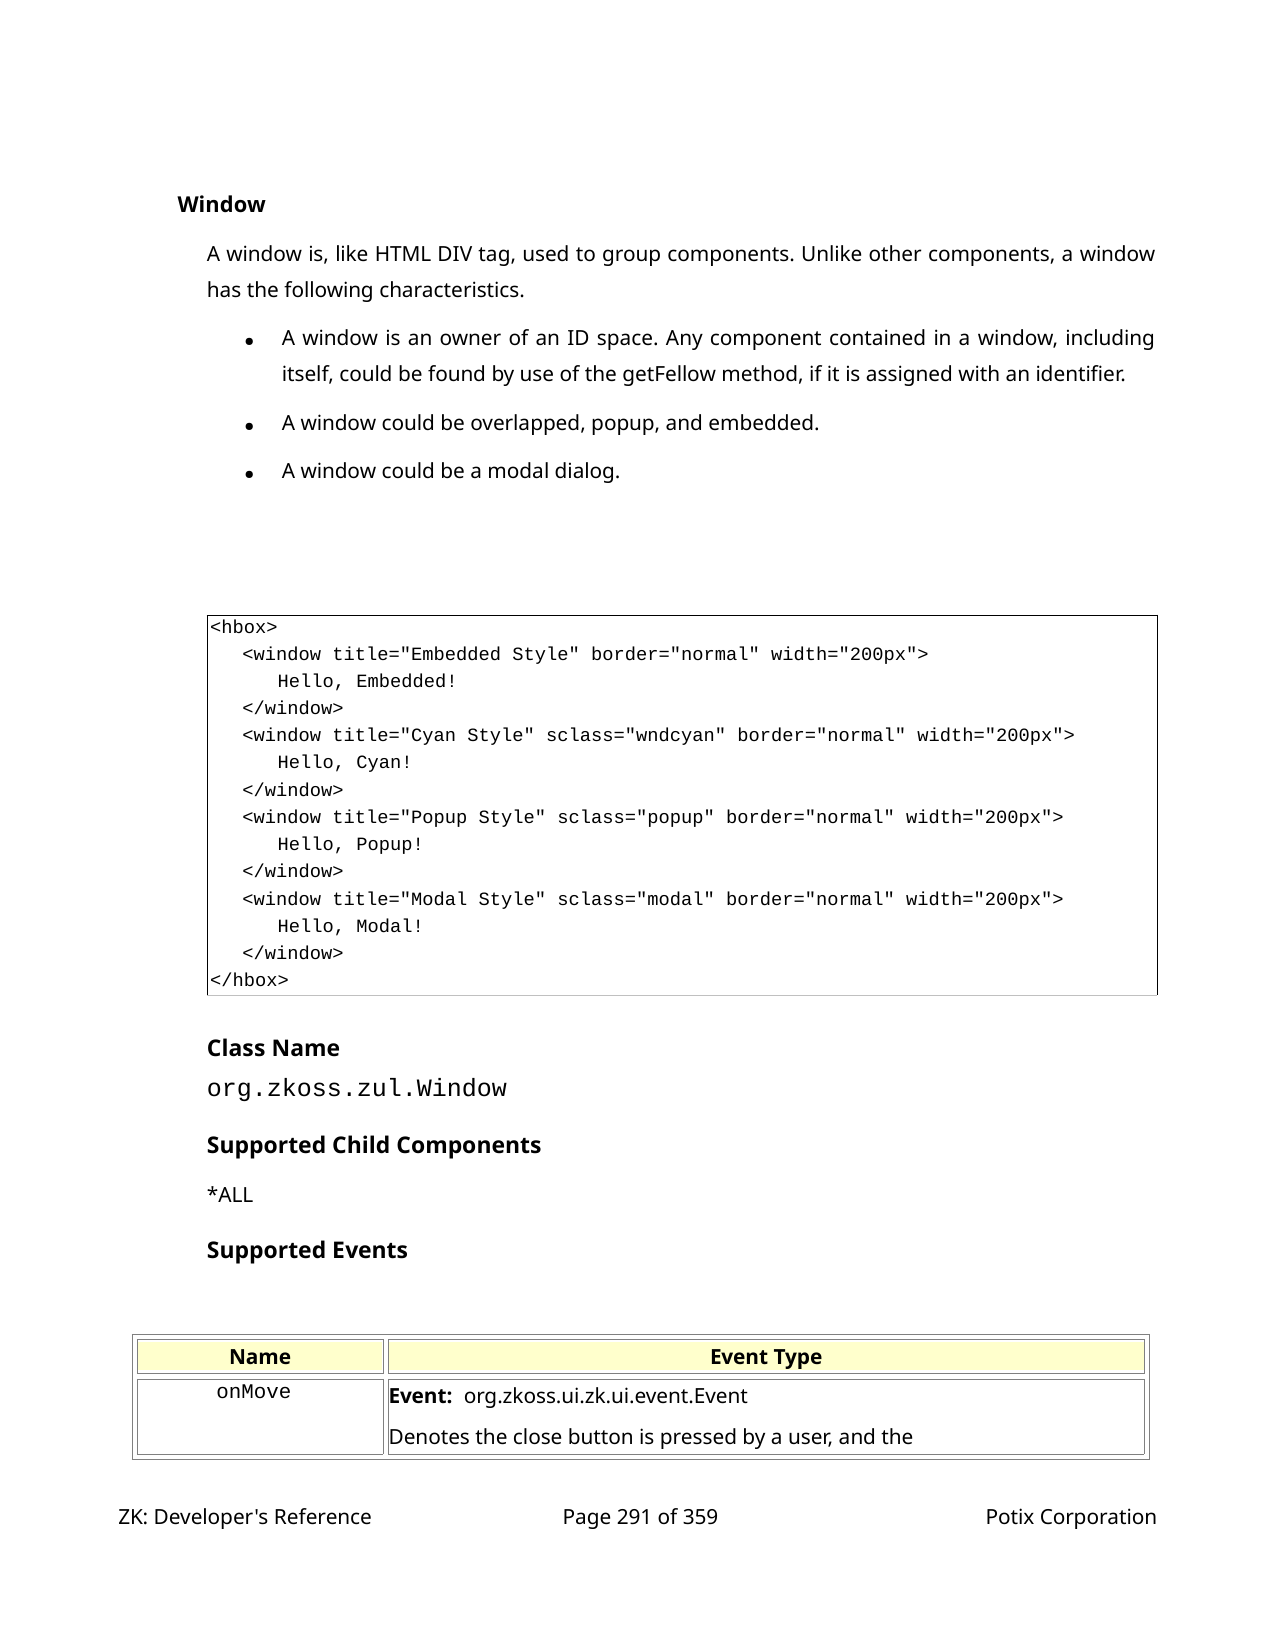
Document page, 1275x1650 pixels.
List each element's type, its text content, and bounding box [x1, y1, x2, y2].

text </window> [208, 941, 1157, 965]
subtitle Supported Events [207, 1234, 1157, 1265]
table_header Event Type [385, 1335, 1147, 1373]
text Hello, Cyan! [208, 750, 1157, 775]
text Hello, Embedded! [208, 669, 1157, 693]
list A window is an owner of an ID space. Any component contained in a window, including itself, could be found by use of the getFellow method, if it is assigned with an identifier. [244, 323, 1157, 387]
text </window> [208, 696, 1157, 720]
text *ALL [207, 1181, 1157, 1209]
table_header Name [134, 1335, 385, 1373]
text Hello, Popup! [208, 832, 1157, 856]
text <window title="Cyan Style" sclass="wndcyan" border="normal" width="200px"> [208, 723, 1157, 747]
text </window> [208, 859, 1157, 883]
text Hello, Modal! [208, 913, 1157, 938]
text org.zkoss.zul.Window [207, 1076, 1157, 1104]
table_cell Event: org.zkoss.ui.zk.ui.event.Event Denotes the close button is pressed by a user, and the [385, 1373, 1147, 1453]
text <window title="Modal Style" sclass="modal" border="normal" width="200px"> [208, 886, 1157, 911]
subtitle Class Name [207, 1032, 1157, 1063]
text <hbox> [208, 616, 1157, 639]
table_cell onMove [134, 1373, 385, 1453]
text A window is, like HTML DIV tag, used to group components. Unlike other components, a window has the following characteristics. [207, 239, 1157, 303]
subtitle Window [177, 189, 1157, 219]
list A window could be a modal dialog. [244, 456, 1157, 485]
text </hbox> [208, 968, 1157, 995]
text <window title="Popup Style" sclass="popup" border="normal" width="200px"> [208, 805, 1157, 829]
text </window> [208, 778, 1157, 802]
list A window could be overlapped, popup, and embedded. [244, 408, 1157, 436]
text <window title="Embedded Style" border="normal" width="200px"> [208, 642, 1157, 666]
subtitle Supported Child Components [207, 1129, 1157, 1160]
